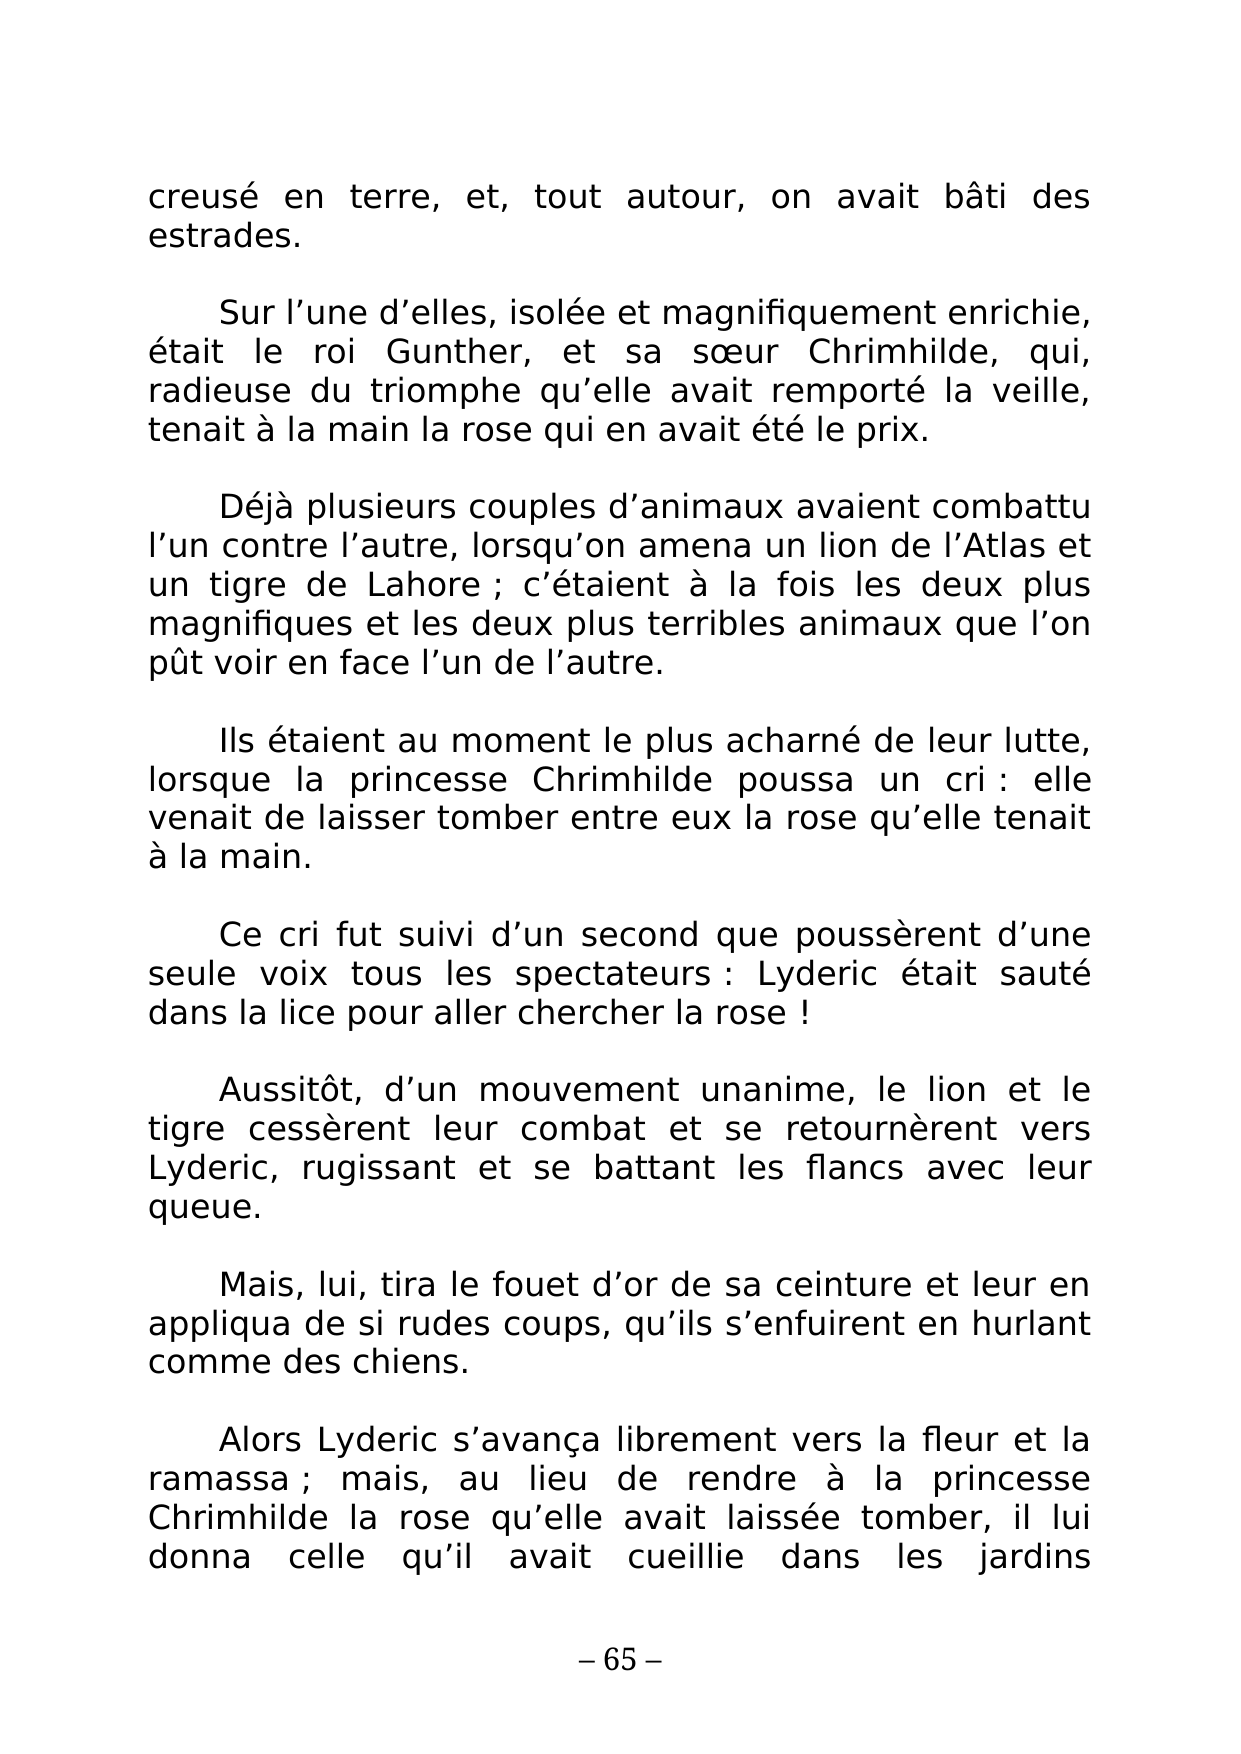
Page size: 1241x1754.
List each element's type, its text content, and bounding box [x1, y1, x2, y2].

text Mais, lui, tira le fouet d’or de sa ceinture et leur en appliqua de si rudes coups, qu’ils s’enfuirent en hurlant comme des chiens. [148, 1265, 1092, 1382]
text Déjà plusieurs couples d’animaux avaient combattu l’un contre l’autre, lorsqu’on amena un lion de l’Atlas et un tigre de Lahore ; c’étaient à la fois les deux plus magnifiques et les deux plus terribles animaux que l’on pût voir en face l’un de l’autre. [148, 488, 1092, 682]
text creusé en terre, et, tout autour, on avait bâti des estrades. [148, 177, 1092, 255]
text Ils étaient au moment le plus acharné de leur lutte, lorsque la princesse Chrimhilde poussa un cri : elle venait de laisser tomber entre eux la rose qu’elle tenait à la main. [148, 721, 1092, 877]
text Sur l’une d’elles, isolée et magnifiquement enrichie, était le roi Gunther, et sa sœur Chrimhilde, qui, radieuse du triomphe qu’elle avait remporté la veille, tenait à la main la rose qui en avait été le prix. [148, 294, 1092, 449]
text Alors Lyderic s’avança librement vers la fleur et la ramassa ; mais, au lieu de rendre à la princesse Chrimhilde la rose qu’elle avait laissée tomber, il lui donna celle qu’il avait cueillie dans les jardins [148, 1421, 1092, 1576]
text Ce cri fut suivi d’un second que poussèrent d’une seule voix tous les spectateurs : Lyderic était sauté dans la lice pour aller chercher la rose ! [148, 915, 1092, 1032]
text Aussitôt, d’un mouvement unanime, le lion et le tigre cessèrent leur combat et se retournèrent vers Lyderic, rugissant et se battant les flancs avec leur queue. [148, 1071, 1092, 1226]
